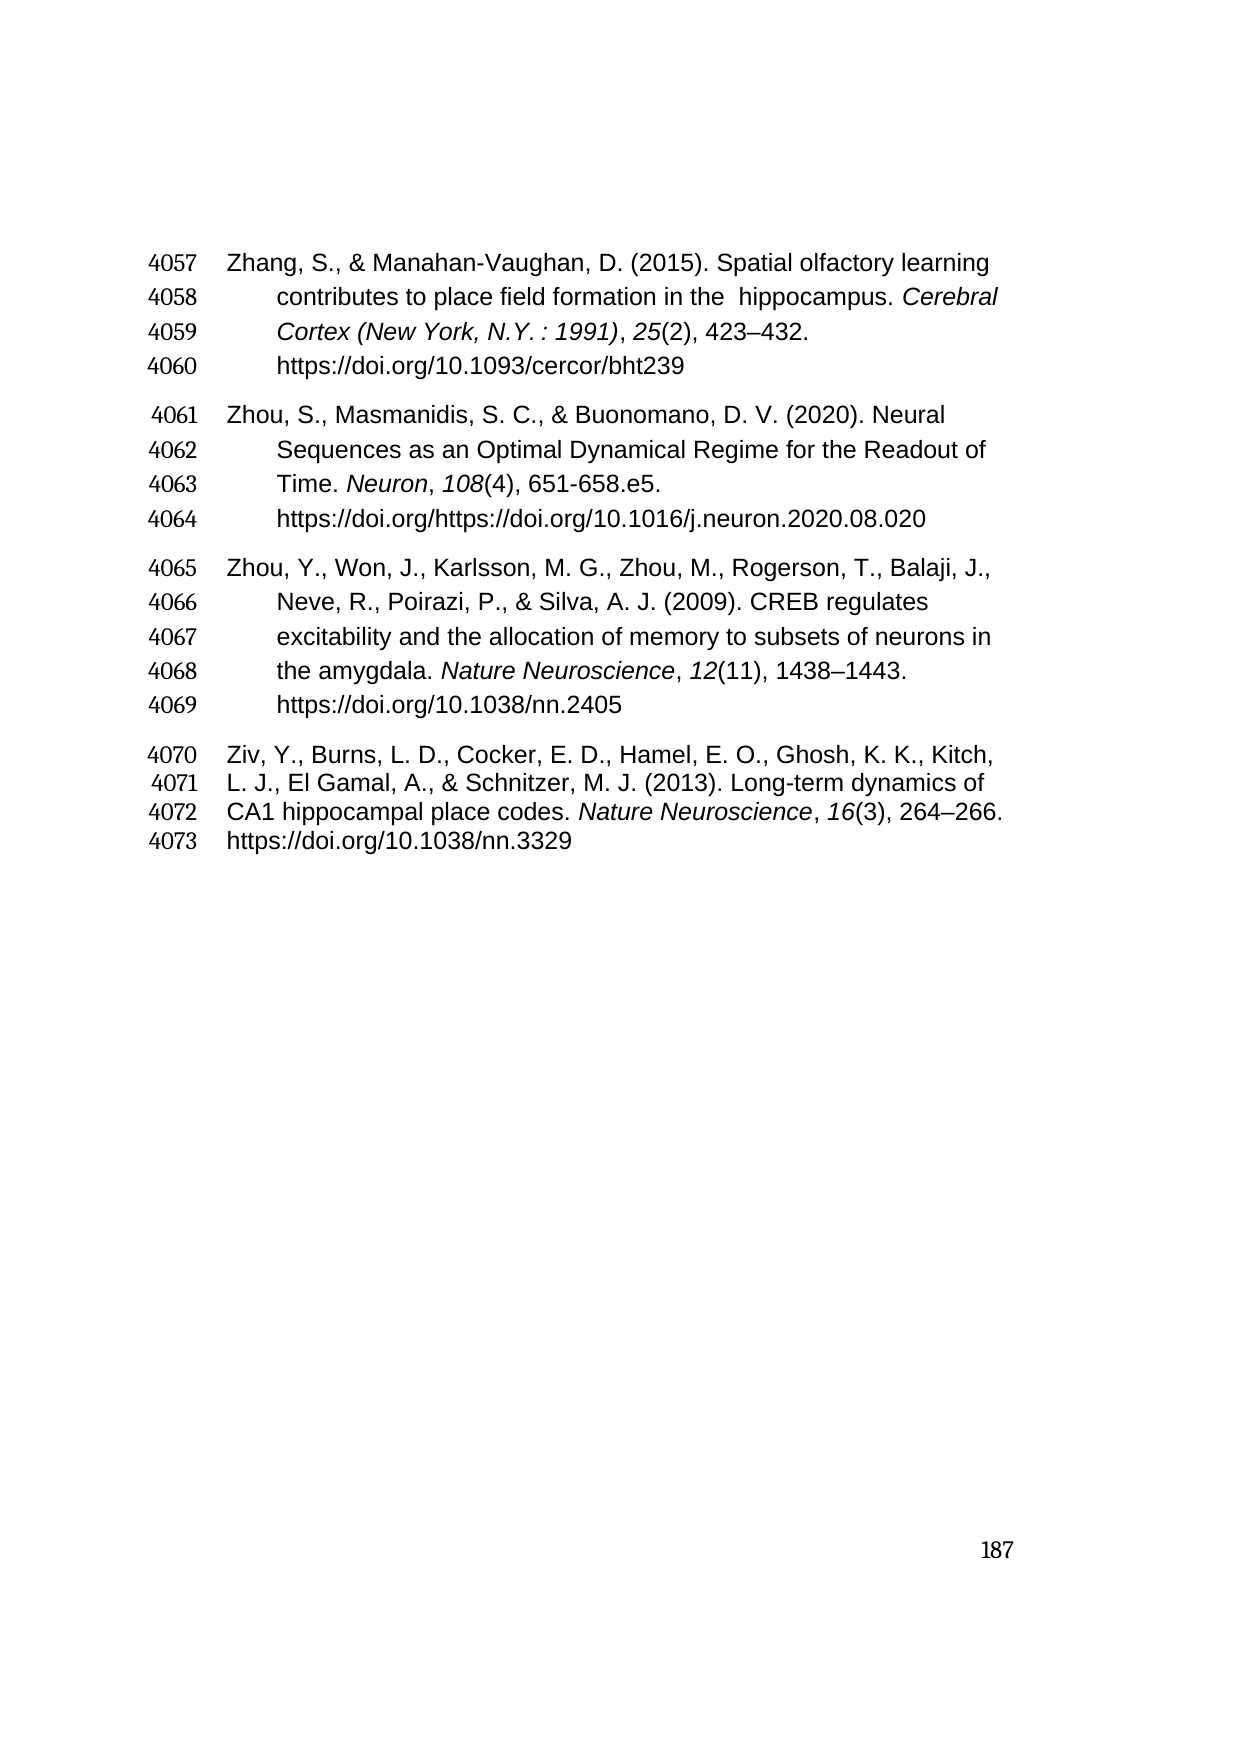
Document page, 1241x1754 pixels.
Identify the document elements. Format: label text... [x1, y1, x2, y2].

text Zhang, S., & Manahan-Vaughan, D. (2015). Spatial olfactory learning contributes to place field formation in the hippocampus. Cerebral Cortex (New York, N.Y. : 1991), 25(2), 423–432. https://doi.org/10.1093/cercor/bht239 [226, 248, 1014, 380]
text Zhou, Y., Won, J., Karlsson, M. G., Zhou, M., Rogerson, T., Balaji, J., Neve, R., Poirazi, P., & Silva, A. J. (2009). CREB regulates excitability and the allocation of memory to subsets of neurons in the amygdala. Nature Neuroscience, 12(11), 1438–1443. https://doi.org/10.1038/nn.2405 [226, 553, 1014, 719]
text Ziv, Y., Burns, L. D., Cocker, E. D., Hamel, E. O., Ghosh, K. K., Kitch, L. J., El Gamal, A., & Schnitzer, M. J. (2013). Long-term dynamics of CA1 hippocampal place codes. Nature Neuroscience, 16(3), 264–266. https://doi.org/10.1038/nn.3329 [226, 739, 1014, 854]
text Zhou, S., Masmanidis, S. C., & Buonomano, D. V. (2020). Neural Sequences as an Optimal Dynamical Regime for the Readout of Time. Neuron, 108(4), 651-658.e5. https://doi.org/https://doi.org/10.1016/j.neuron.2020.08.020 [226, 400, 1014, 532]
